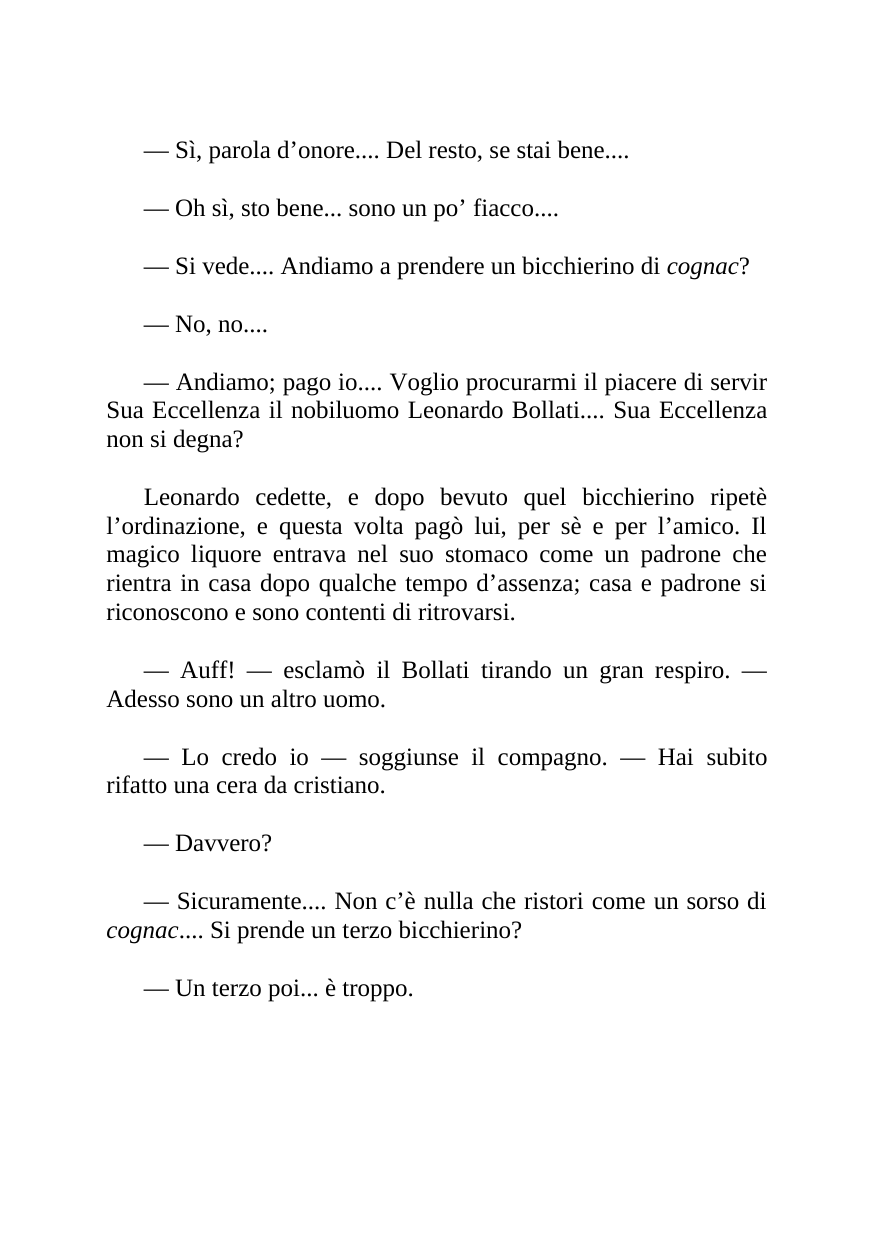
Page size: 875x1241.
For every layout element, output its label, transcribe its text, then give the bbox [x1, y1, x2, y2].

text Leonardo cedette, e dopo bevuto quel bicchierino ripetè l’ordinazione, e questa volta pagò lui, per sè e per l’amico. Il magico liquore entrava nel suo stomaco come un padrone che rientra in casa dopo qualche tempo d’assenza; casa e padrone si riconoscono e sono contenti di ritrovarsi. [106, 482, 768, 626]
text — Un terzo poi... è troppo. [106, 973, 768, 1002]
text — Oh sì, sto bene... sono un po’ fiacco.... [106, 193, 768, 222]
text — Lo credo io — soggiunse il compagno. — Hai subito rifatto una cera da cristiano. [106, 742, 768, 799]
text — Andiamo; pago io.... Voglio procurarmi il piacere di servir Sua Eccellenza il nobiluomo Leonardo Bollati.... Sua Eccellenza non si degna? [106, 367, 768, 453]
text — Si vede.... Andiamo a prendere un bicchierino di cognac? [106, 251, 768, 279]
text — No, no.... [106, 309, 768, 337]
text — Davvero? [106, 828, 768, 857]
text — Sì, parola d’onore.... Del resto, se stai bene.... [106, 135, 768, 164]
text — Auff! — esclamò il Bollati tirando un gran respiro. — Adesso sono un altro uomo. [106, 655, 768, 712]
text — Sicuramente.... Non c’è nulla che ristori come un sorso di cognac.... Si prende un terzo bicchierino? [106, 886, 768, 944]
